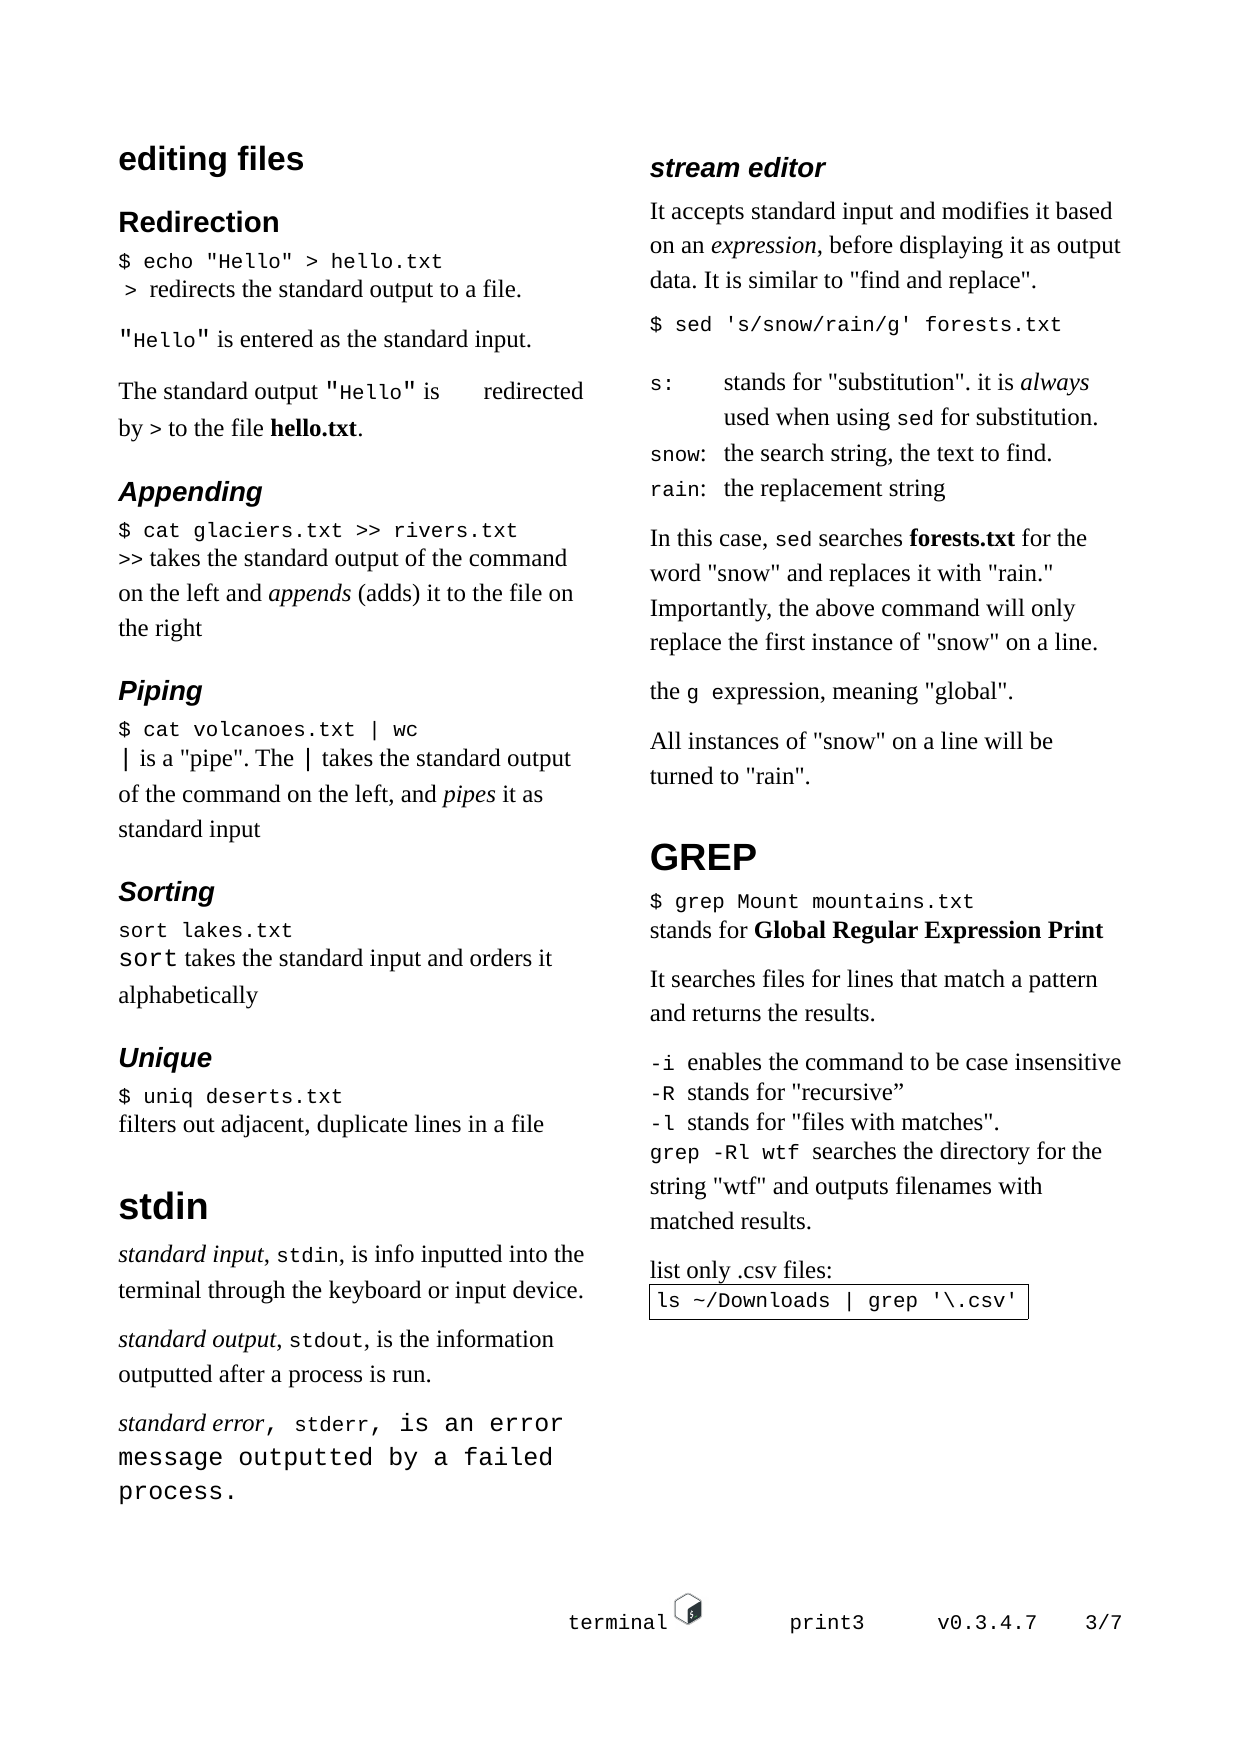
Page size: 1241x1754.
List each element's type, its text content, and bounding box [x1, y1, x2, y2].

text grep -Rl wtf searches the directory for the string "wtf" and outputs filenames with matched results. [649, 1136, 1122, 1235]
subtitle editing files [118, 139, 591, 178]
subtitle stream editor [649, 151, 1122, 183]
text sort takes the standard input and orders it alphabetically [118, 943, 591, 1008]
text In this case, sed searches forests.txt for the word "snow" and replaces it with "rain." Importantly, the above command will only replace the first instance of "snow" on a line. [649, 523, 1122, 656]
table_header ls ~/Downloads | grep '\.csv' [650, 1285, 1028, 1319]
text standard output, stdout, is the information outputted after a process is run. [118, 1324, 591, 1388]
text It searches files for lines that match a pattern and returns the results. [649, 964, 1122, 1027]
text $ echo "Hello" > hello.txt [118, 251, 591, 274]
text $ uniq deserts.txt [118, 1086, 591, 1109]
text | is a "pipe". The | takes the standard output of the command on the left, and pipes it as standard input [118, 743, 591, 842]
text All instances of "snow" on a line will be turned to "rain". [649, 726, 1122, 790]
text $ grep Mount mountains.txt [649, 891, 1122, 915]
text The standard output "Hello" is redirected by > to the file hello.txt. [118, 376, 591, 442]
picture [667, 1588, 709, 1630]
text >> takes the standard output of the command on the left and appends (adds) it to the file on the right [118, 543, 591, 642]
text $ cat glaciers.txt >> rivers.txt [118, 519, 591, 543]
text s: stands for "substitution". it is always used when using sed for substitution. [649, 367, 1122, 432]
text stands for Global Regular Expression Print [649, 915, 1122, 943]
text It accepts standard input and modifies it based on an expression, before displaying it as output data. It is similar to "find and replace". [649, 196, 1122, 293]
text standard input, stdin, is info inputted into the terminal through the keyboard or input device. [118, 1239, 591, 1304]
text rain: the replacement string [649, 473, 1122, 503]
text -l stands for "files with matches". [649, 1107, 1122, 1136]
subtitle Unique [118, 1041, 591, 1073]
text the g expression, meaning "global". [649, 676, 1122, 706]
text sort lakes.txt [118, 919, 591, 943]
text > redirects the standard output to a file. [118, 274, 591, 304]
subtitle stdin [118, 1183, 591, 1227]
subtitle Piping [118, 674, 591, 706]
text snow: the search string, the text to find. [649, 438, 1122, 467]
text $ sed 's/snow/rain/g' forests.txt [649, 314, 1122, 337]
text standard error, stderr, is an error message outputted by a failed process. [118, 1408, 591, 1507]
subtitle Sorting [118, 875, 591, 907]
subtitle Redirection [118, 205, 591, 238]
text filters out adjacent, duplicate lines in a file [118, 1109, 591, 1138]
text -R stands for "recursive” [649, 1077, 1122, 1107]
text -i enables the command to be case insensitive [649, 1047, 1122, 1077]
subtitle Appending [118, 475, 591, 507]
subtitle GREP [649, 835, 1122, 879]
text "Hello" is entered as the standard input. [118, 324, 591, 355]
text list only .csv files: [649, 1255, 1122, 1284]
text $ cat volcanoes.txt | wc [118, 719, 591, 743]
